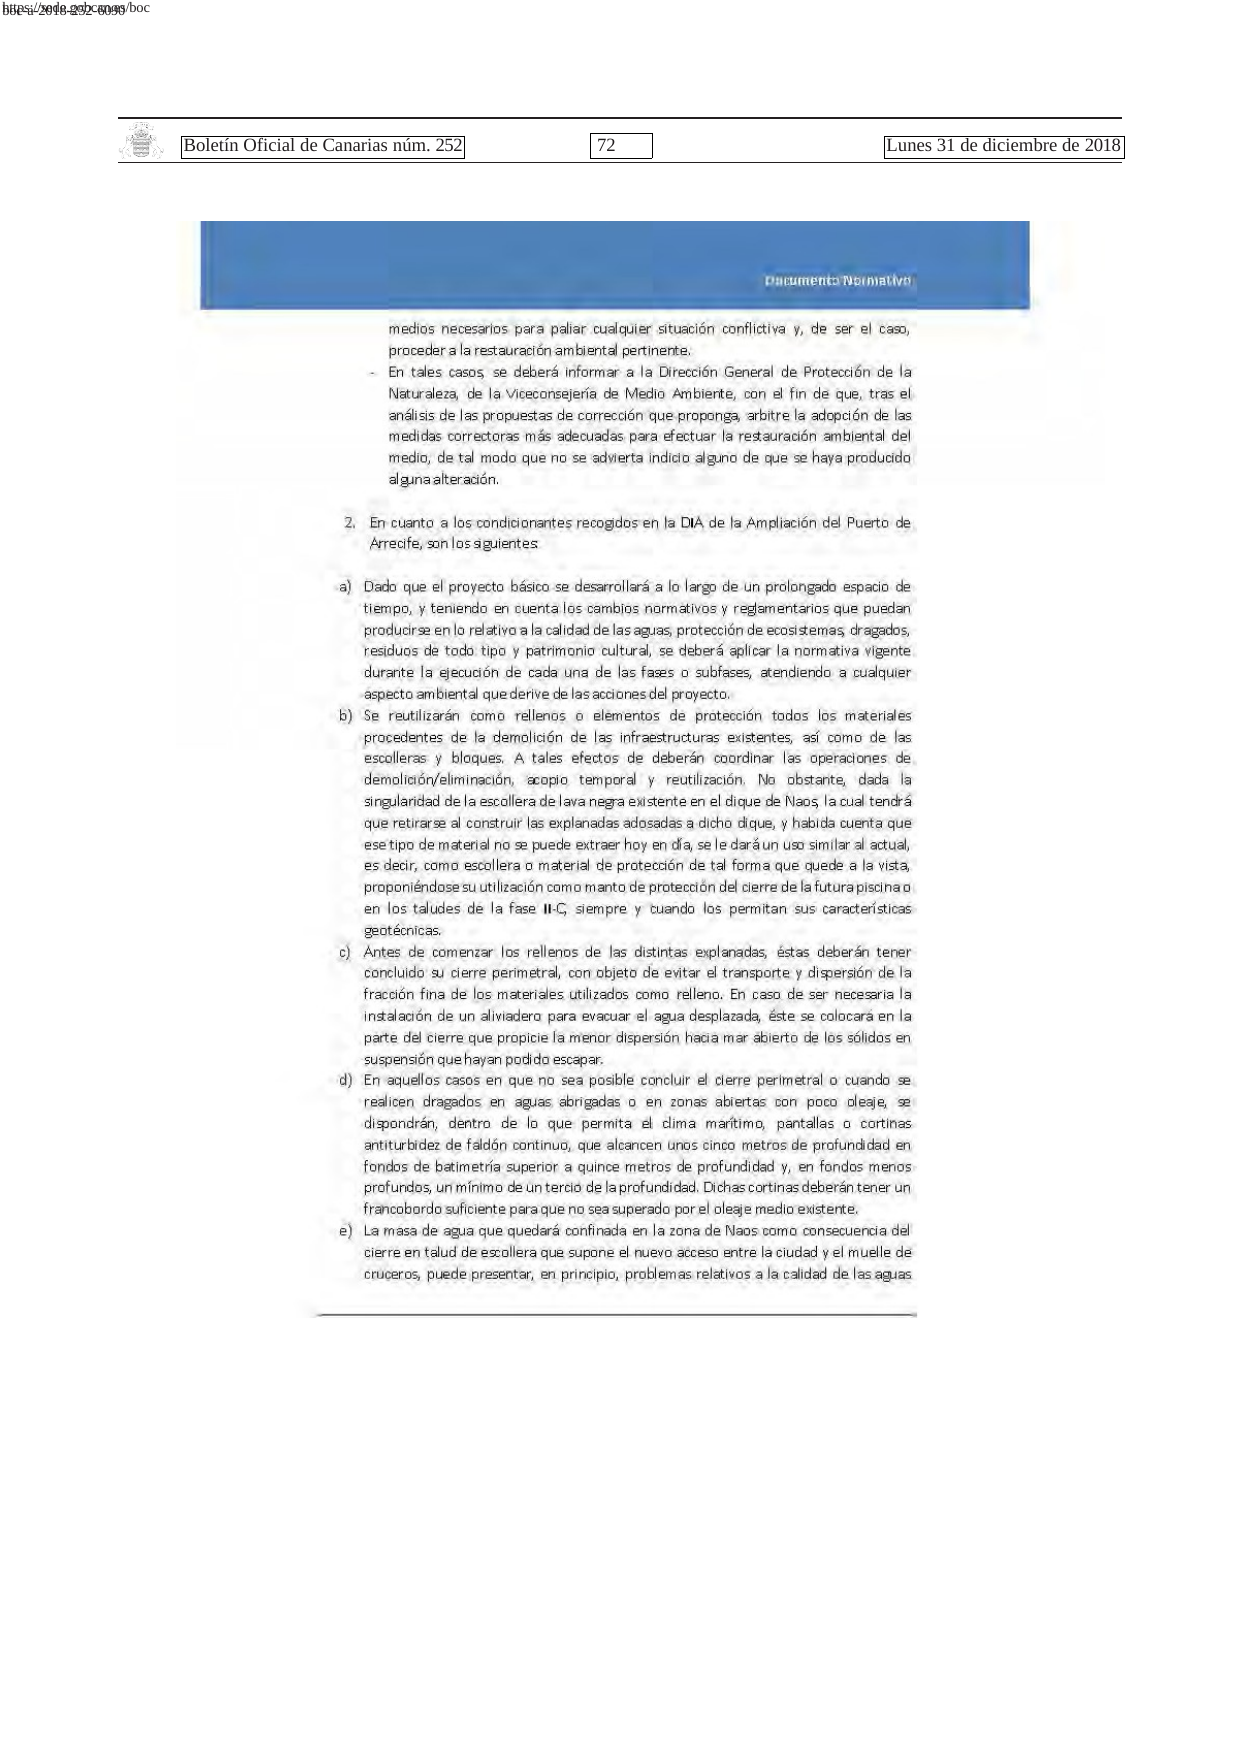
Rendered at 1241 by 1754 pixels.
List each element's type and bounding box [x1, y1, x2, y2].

picture [118, 122, 164, 159]
picture [176, 221, 1105, 1318]
